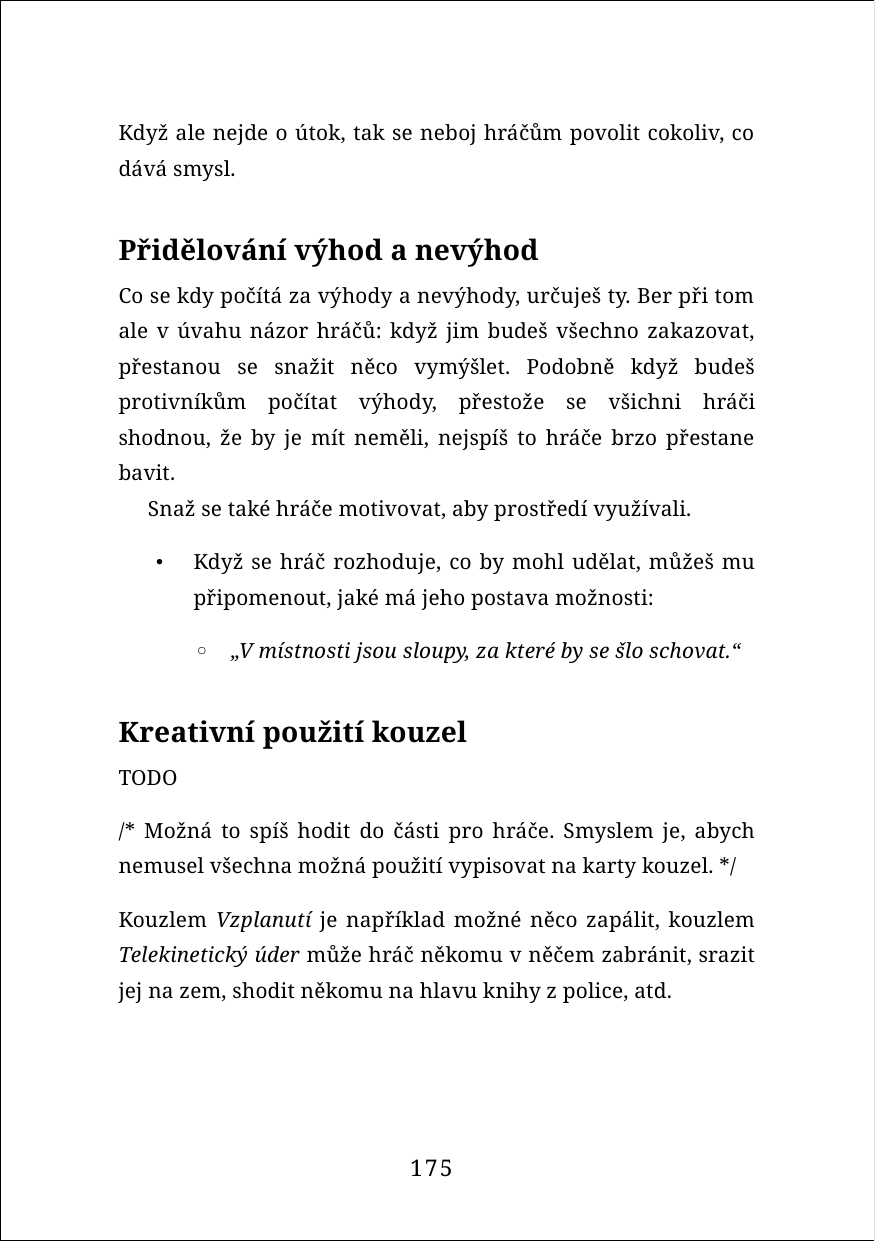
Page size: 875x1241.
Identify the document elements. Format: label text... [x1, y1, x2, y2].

text Kouzlem Vzplanutí je například možné něco zapálit, kouzlem Telekinetický úder může hráč někomu v něčem zabránit, srazit jej na zem, shodit někomu na hlavu knihy z police, atd. [118, 905, 756, 1004]
list „V místnosti jsou sloupy, za které by se šlo schovat.“ [193, 636, 756, 664]
list Když se hráč rozhoduje, co by mohl udělat, můžeš mu připomenout, jaké má jeho postava možnosti: [156, 547, 756, 611]
text Co se kdy počítá za výhody a nevýhody, určuješ ty. Ber při tom ale v úvahu názor hráčů: když jim budeš všechno zakazovat, přestanou se snažit něco vymýšlet. Podobně když budeš protivníkům počítat výhody, přestože se všichni hráči shodnou, že by je mít neměli, nejspíš to hráče brzo přestane bavit. Snaž se také hráče motivovat, aby prostředí využívali. [118, 281, 756, 522]
text Když ale nejde o útok, tak se neboj hráčům povolit cokoliv, co dává smysl. [118, 118, 756, 182]
subtitle Přidělování výhod a nevýhod [118, 231, 756, 269]
subtitle Kreativní použití kouzel [118, 713, 756, 751]
text /* Možná to spíš hodit do části pro hráče. Smyslem je, abych nemusel všechna možná použití vypisovat na karty kouzel. */ [118, 816, 756, 880]
text TODO [118, 763, 756, 791]
